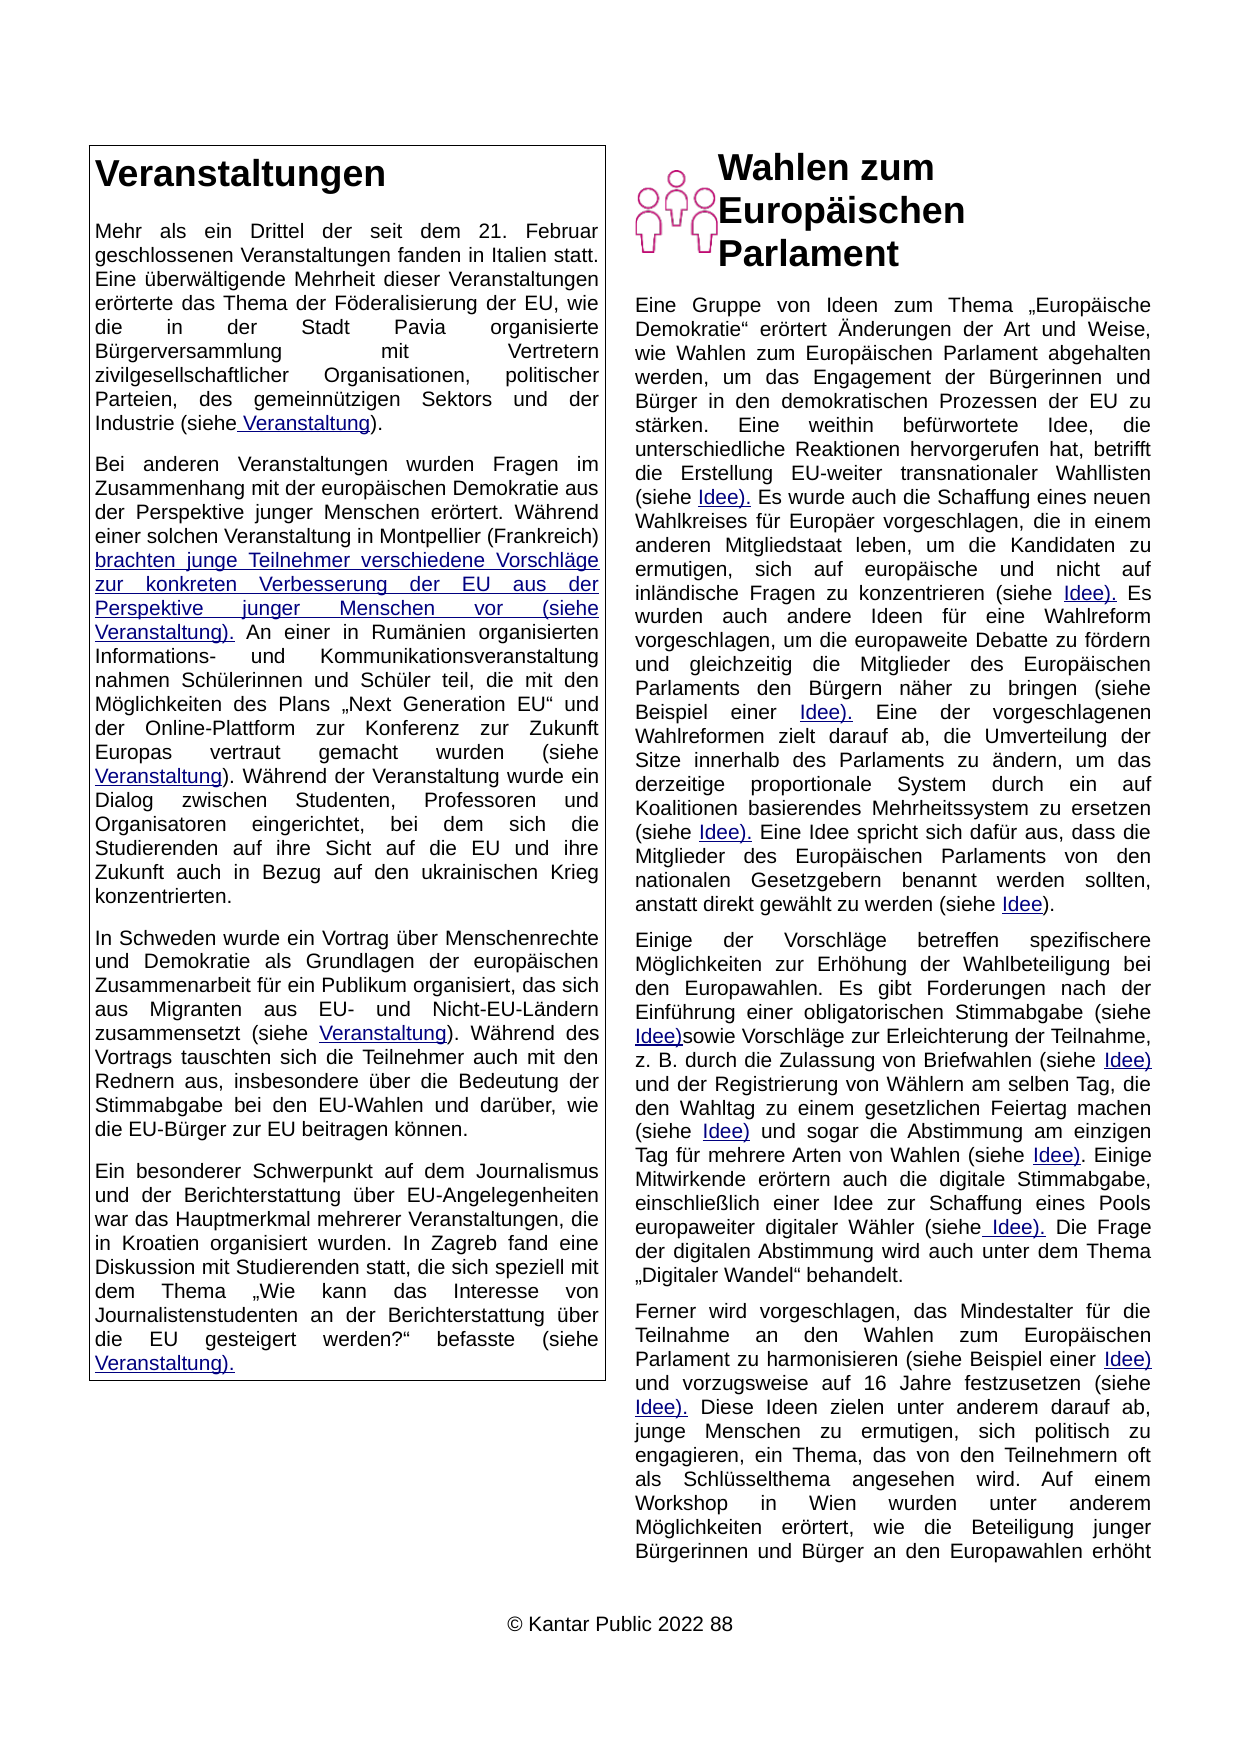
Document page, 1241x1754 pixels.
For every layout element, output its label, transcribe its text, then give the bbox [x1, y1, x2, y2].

text Eine Gruppe von Ideen zum Thema „Europäische Demokratie“ erörtert Änderungen der Art und Weise, wie Wahlen zum Europäischen Parlament abgehalten werden, um das Engagement der Bürgerinnen und Bürger in den demokratischen Prozessen der EU zu stärken. Eine weithin befürwortete Idee, die unterschiedliche Reaktionen hervorgerufen hat, betrifft die Erstellung EU-weiter transnationaler Wahllisten (siehe Idee). Es wurde auch die Schaffung eines neuen Wahlkreises für Europäer vorgeschlagen, die in einem anderen Mitgliedstaat leben, um die Kandidaten zu ermutigen, sich auf europäische und nicht auf inländische Fragen zu konzentrieren (siehe Idee). Es wurden auch andere Ideen für eine Wahlreform vorgeschlagen, um die europaweite Debatte zu fördern und gleichzeitig die Mitglieder des Europäischen Parlaments den Bürgern näher zu bringen (siehe Beispiel einer Idee). Eine der vorgeschlagenen Wahlreformen zielt darauf ab, die Umverteilung der Sitze innerhalb des Parlaments zu ändern, um das derzeitige proportionale System durch ein auf Koalitionen basierendes Mehrheitssystem zu ersetzen (siehe Idee). Eine Idee spricht sich dafür aus, dass die Mitglieder des Europäischen Parlaments von den nationalen Gesetzgebern benannt werden sollten, anstatt direkt gewählt zu werden (siehe Idee). [635, 293, 1152, 916]
subtitle Wahlen zum Europäischen Parlament [635, 145, 1152, 274]
text Ferner wird vorgeschlagen, das Mindestalter für die Teilnahme an den Wahlen zum Europäischen Parlament zu harmonisieren (siehe Beispiel einer Idee) und vorzugsweise auf 16 Jahre festzusetzen (siehe Idee). Diese Ideen zielen unter anderem darauf ab, junge Menschen zu ermutigen, sich politisch zu engagieren, ein Thema, das von den Teilnehmern oft als Schlüsselthema angesehen wird. Auf einem Workshop in Wien wurden unter anderem Möglichkeiten erörtert, wie die Beteiligung junger Bürgerinnen und Bürger an den Europawahlen erhöht [635, 1299, 1152, 1562]
picture [635, 170, 718, 253]
text Einige der Vorschläge betreffen spezifischere Möglichkeiten zur Erhöhung der Wahlbeteiligung bei den Europawahlen. Es gibt Forderungen nach der Einführung einer obligatorischen Stimmabgabe (siehe Idee)sowie Vorschläge zur Erleichterung der Teilnahme, z. B. durch die Zulassung von Briefwahlen (siehe Idee) und der Registrierung von Wählern am selben Tag, die den Wahltag zu einem gesetzlichen Feiertag machen (siehe Idee) und sogar die Abstimmung am einzigen Tag für mehrere Arten von Wahlen (siehe Idee). Einige Mitwirkende erörtern auch die digitale Stimmabgabe, einschließlich einer Idee zur Schaffung eines Pools europaweiter digitaler Wähler (siehe Idee). Die Frage der digitalen Abstimmung wird auch unter dem Thema „Digitaler Wandel“ behandelt. [635, 928, 1152, 1287]
text Bei anderen Veranstaltungen wurden Fragen im Zusammenhang mit der europäischen Demokratie aus der Perspektive junger Menschen erörtert. Während einer solchen Veranstaltung in Montpellier (Frankreich) brachten junge Teilnehmer verschiedene Vorschläge zur konkreten Verbesserung der EU aus der Perspektive junger Menschen vor (siehe Veranstaltung). An einer in Rumänien organisierten Informations- und Kommunikationsveranstaltung nahmen Schülerinnen und Schüler teil, die mit den Möglichkeiten des Plans „Next Generation EU“ und der Online-Plattform zur Konferenz zur Zukunft Europas vertraut gemacht wurden (siehe Veranstaltung). Während der Veranstaltung wurde ein Dialog zwischen Studenten, Professoren und Organisatoren eingerichtet, bei dem sich die Studierenden auf ihre Sicht auf die EU und ihre Zukunft auch in Bezug auf den ukrainischen Krieg konzentrierten. [90, 446, 605, 913]
text In Schweden wurde ein Vortrag über Menschenrechte und Demokratie als Grundlagen der europäischen Zusammenarbeit für ein Publikum organisiert, das sich aus Migranten aus EU- und Nicht-EU-Ländern zusammensetzt (siehe Veranstaltung). Während des Vortrags tauschten sich die Teilnehmer auch mit den Rednern aus, insbesondere über die Bedeutung der Stimmabgabe bei den EU-Wahlen und darüber, wie die EU-Bürger zur EU beitragen können. [90, 919, 605, 1147]
text Ein besonderer Schwerpunkt auf dem Journalismus und der Berichterstattung über EU-Angelegenheiten war das Hauptmerkmal mehrerer Veranstaltungen, die in Kroatien organisiert wurden. In Zagreb fand eine Diskussion mit Studierenden statt, die sich speziell mit dem Thema „Wie kann das Interesse von Journalistenstudenten an der Berichterstattung über die EU gesteigert werden?“ befasste (siehe Veranstaltung). [90, 1153, 605, 1380]
text Mehr als ein Drittel der seit dem 21. Februar geschlossenen Veranstaltungen fanden in Italien statt. Eine überwältigende Mehrheit dieser Veranstaltungen erörterte das Thema der Föderalisierung der EU, wie die in der Stadt Pavia organisierte Bürgerversammlung mit Vertretern zivilgesellschaftlicher Organisationen, politischer Parteien, des gemeinnützigen Sektors und der Industrie (siehe Veranstaltung). [90, 213, 605, 440]
subtitle Veranstaltungen [90, 146, 605, 200]
